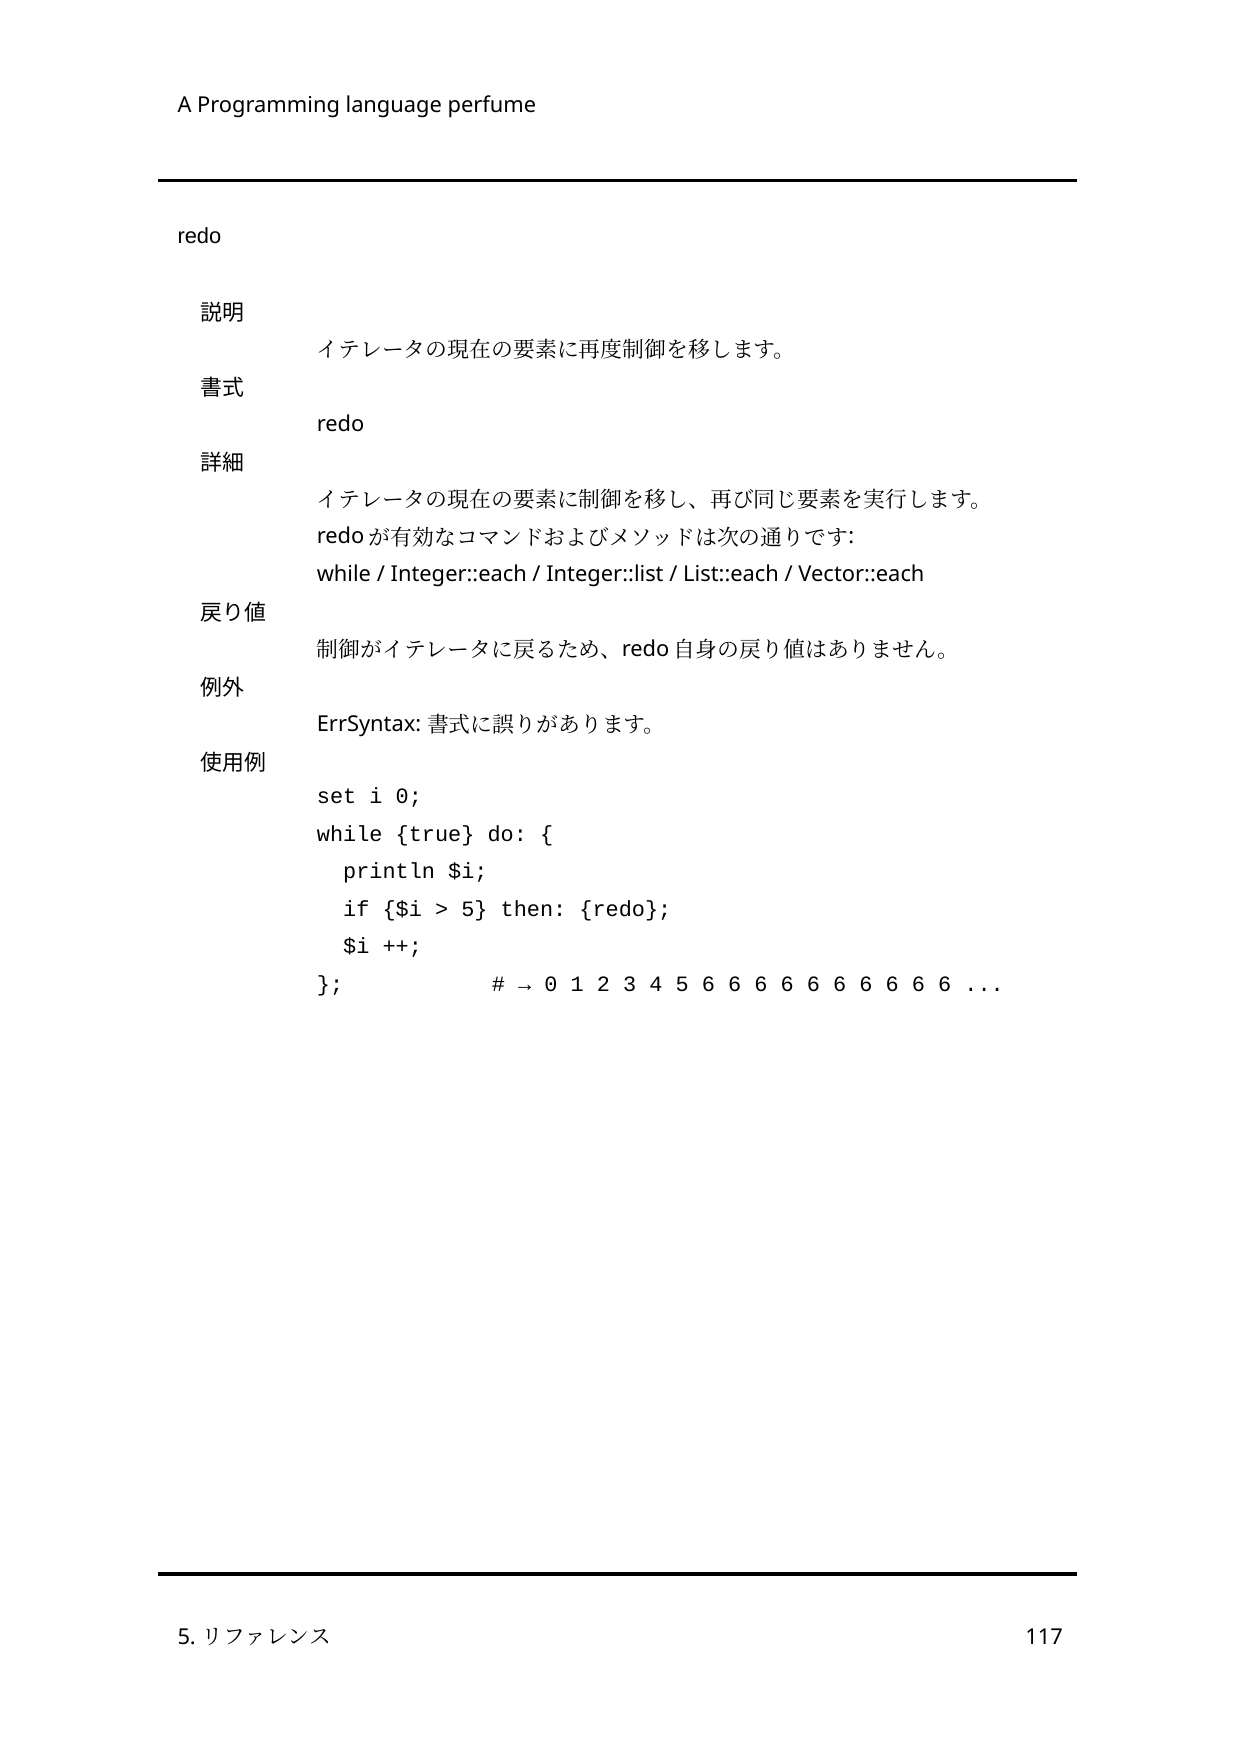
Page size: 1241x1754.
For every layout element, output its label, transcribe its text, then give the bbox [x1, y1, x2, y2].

table_cell イテレータの現在の要素に制御を移し、再び同じ要素を実行します。 redoが有効なコマンドおよびメソッドは次の通りです: while / Integer::each / Integer::list / List::each / Vector::each [317, 442, 1063, 592]
table_cell 制御がイテレータに戻るため、redo自身の戻り値はありません。 [317, 592, 1063, 667]
table_cell 戻り値 [200, 592, 317, 667]
table_cell 詳細 [200, 442, 317, 592]
table_cell 例外 [200, 667, 317, 742]
table_cell 書式 [200, 367, 317, 442]
table_header 説明 [200, 292, 317, 367]
table_cell set i 0; while {true} do: { println $i; if {$i > 5} then: {redo}; $i ++; }; # → 0 1 2 3 4 5 6 6 6 6 6 6 6 6 6 6 ... [317, 742, 1063, 1004]
table_cell redo [317, 367, 1063, 442]
table_header イテレータの現在の要素に再度制御を移します。 [317, 292, 1063, 367]
table_cell ErrSyntax: 書式に誤りがあります。 [317, 667, 1063, 742]
table_cell 使用例 [200, 742, 317, 1004]
subtitle redo [177, 217, 1063, 254]
